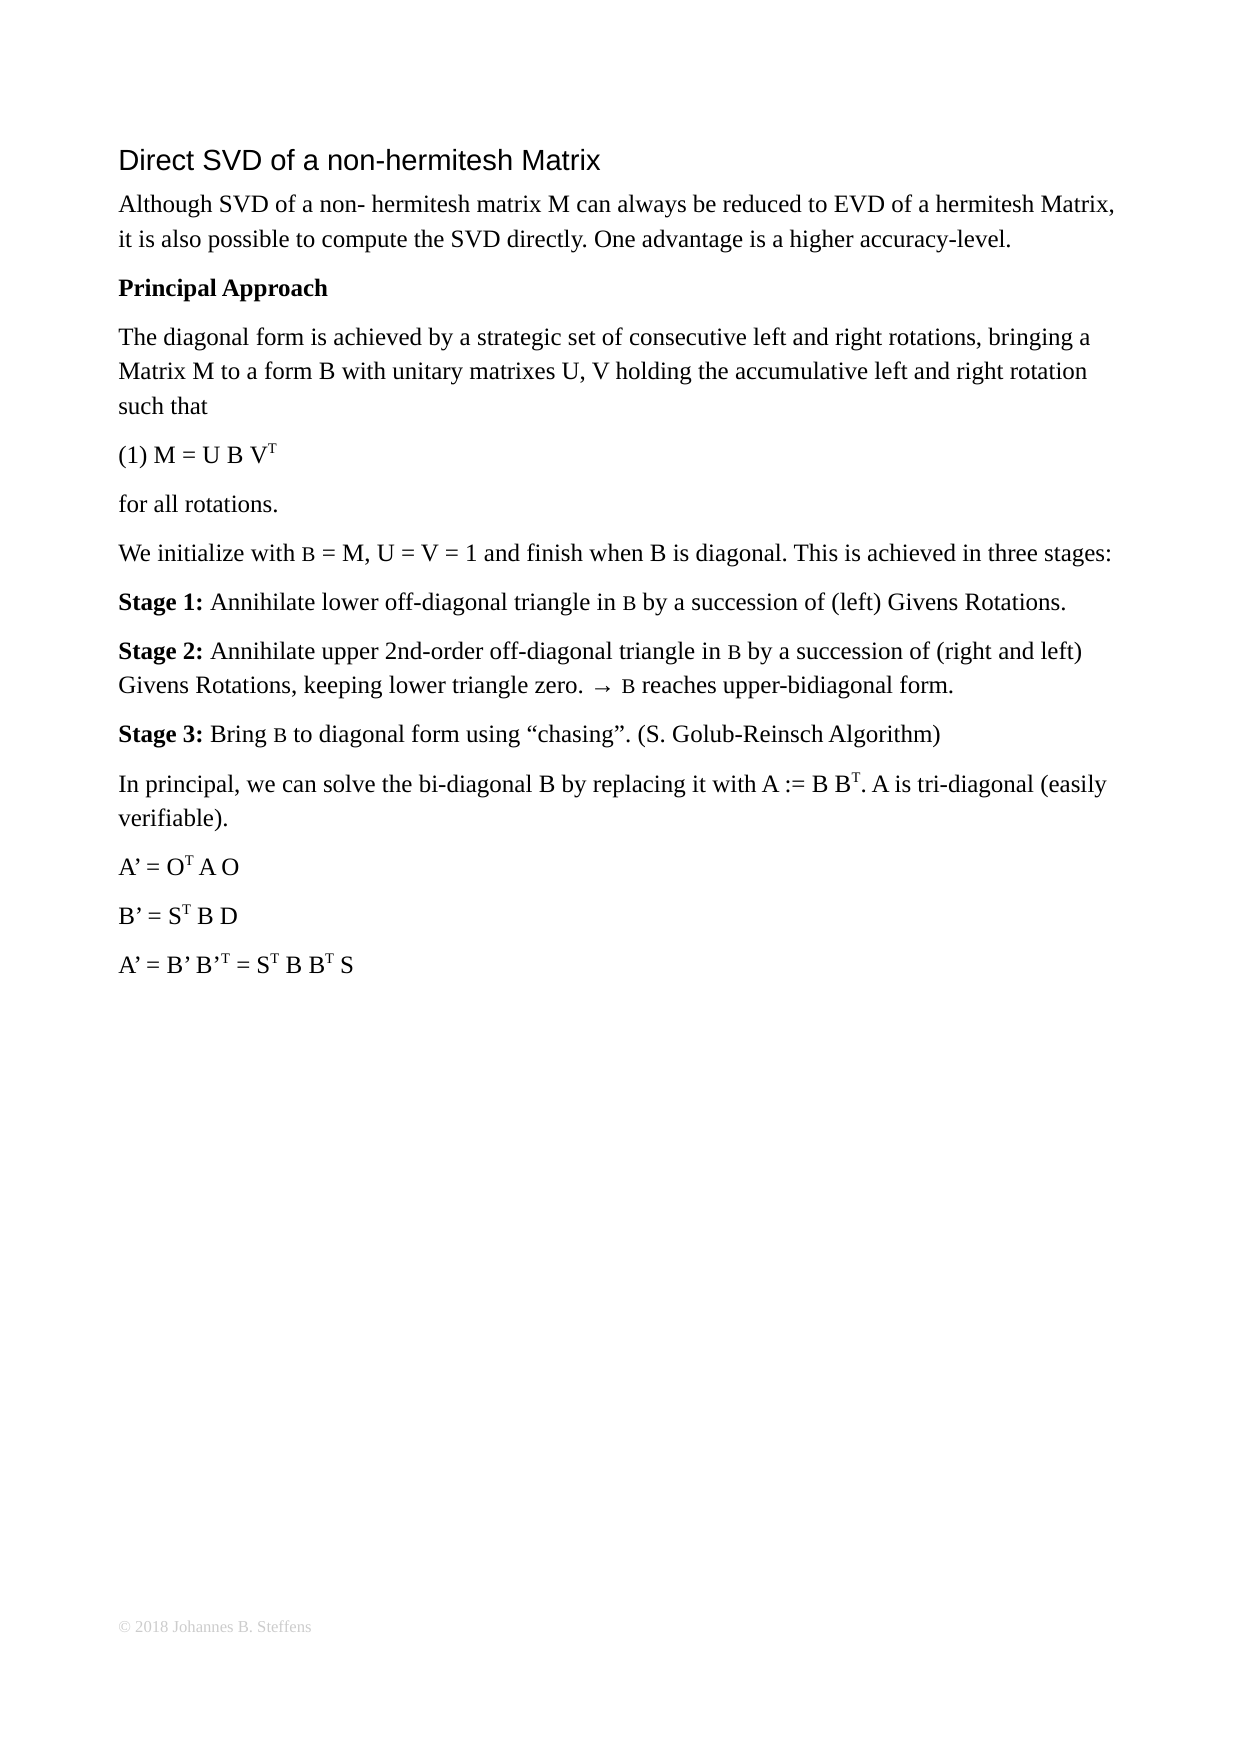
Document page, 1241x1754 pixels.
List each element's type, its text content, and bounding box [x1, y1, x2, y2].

text In principal, we can solve the bi-diagonal B by replacing it with A := B BT. A is tri-diagonal (easily verifiable). [118, 769, 1122, 832]
text We initialize with B = M, U = V = 1 and finish when B is diagonal. This is achieved in three stages: [118, 538, 1122, 567]
text Principal Approach [118, 273, 1122, 301]
text A’ = B’ B’T = ST B BT S [118, 950, 1122, 979]
text (1) M = U B VT [118, 440, 1122, 468]
text Stage 3: Bring B to diagonal form using “chasing”. (S. Golub-Reinsch Algorithm) [118, 719, 1122, 748]
text Stage 1: Annihilate lower off-diagonal triangle in B by a succession of (left) Givens Rotations. [118, 587, 1122, 616]
subtitle Direct SVD of a non-hermitesh Matrix [118, 143, 1122, 177]
text B’ = ST B D [118, 901, 1122, 930]
text A’ = OT A O [118, 852, 1122, 881]
text Stage 2: Annihilate upper 2nd-order off-diagonal triangle in B by a succession of (right and left) Givens Rotations, keeping lower triangle zero. → B reaches upper-bidiagonal form. [118, 636, 1122, 699]
text The diagonal form is achieved by a strategic set of consecutive left and right rotations, bringing a Matrix M to a form B with unitary matrixes U, V holding the accumulative left and right rotation such that [118, 322, 1122, 419]
text for all rotations. [118, 489, 1122, 518]
text Although SVD of a non- hermitesh matrix M can always be reduced to EVD of a hermitesh Matrix, it is also possible to compute the SVD directly. One advantage is a higher accuracy-level. [118, 189, 1122, 252]
